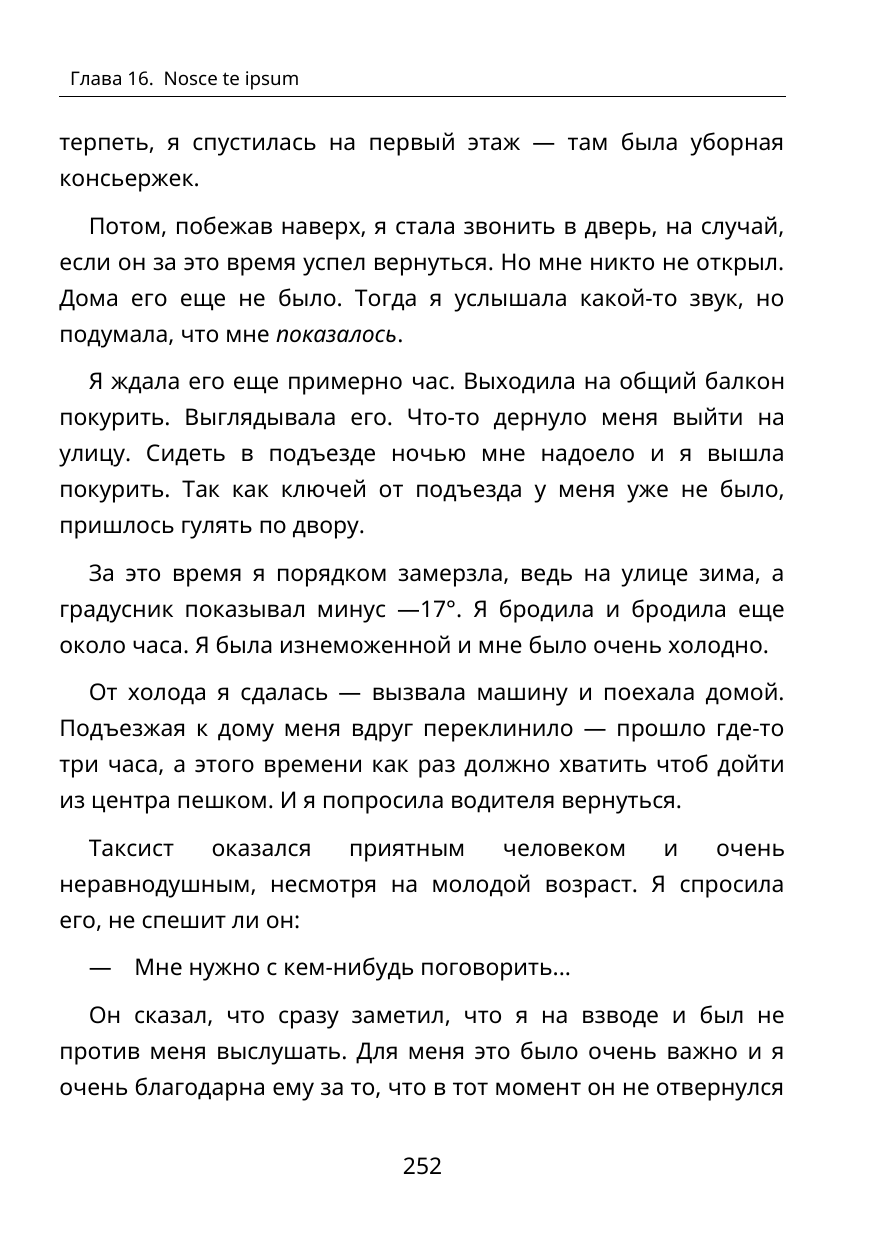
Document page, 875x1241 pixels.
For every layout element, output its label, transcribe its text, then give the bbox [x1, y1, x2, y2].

text Таксист оказался приятным человеком и очень неравнодушным, несмотря на молодой возраст. Я спросила его, не спешит ли он: [59, 832, 786, 935]
list Мне нужно с кем-нибудь поговорить... [59, 951, 786, 983]
text Я ждала его еще примерно час. Выходила на общий балкон покурить. Выглядывала его. Что-то дернуло меня выйти на улицу. Сидеть в подъезде ночью мне надоело и я вышла покурить. Так как ключей от подъезда у меня уже не было, пришлось гулять по двору. [59, 365, 786, 540]
text Потом, побежав наверх, я стала звонить в дверь, на случай, если он за это время успел вернуться. Но мне никто не открыл. Дома его еще не было. Тогда я услышала какой-то звук, но подумала, что мне показалось. [59, 210, 786, 349]
text Он сказал, что сразу заметил, что я на взводе и был не против меня выслушать. Для меня это было очень важно и я очень благодарна ему за то, что в тот момент он не отвернулся [59, 999, 786, 1102]
text терпеть, я спустилась на первый этаж — там была уборная консьержек. [59, 126, 786, 193]
text От холода я сдалась — вызвала машину и поехала домой. Подъезжая к дому меня вдруг переклинило — прошло где-то три часа, а этого времени как раз должно хватить чтоб дойти из центра пешком. И я попросила водителя вернуться. [59, 676, 786, 815]
text За это время я порядком замерзла, ведь на улице зима, а градусник показывал минус —17°. Я бродила и бродила еще около часа. Я была изнеможенной и мне было очень холодно. [59, 557, 786, 660]
